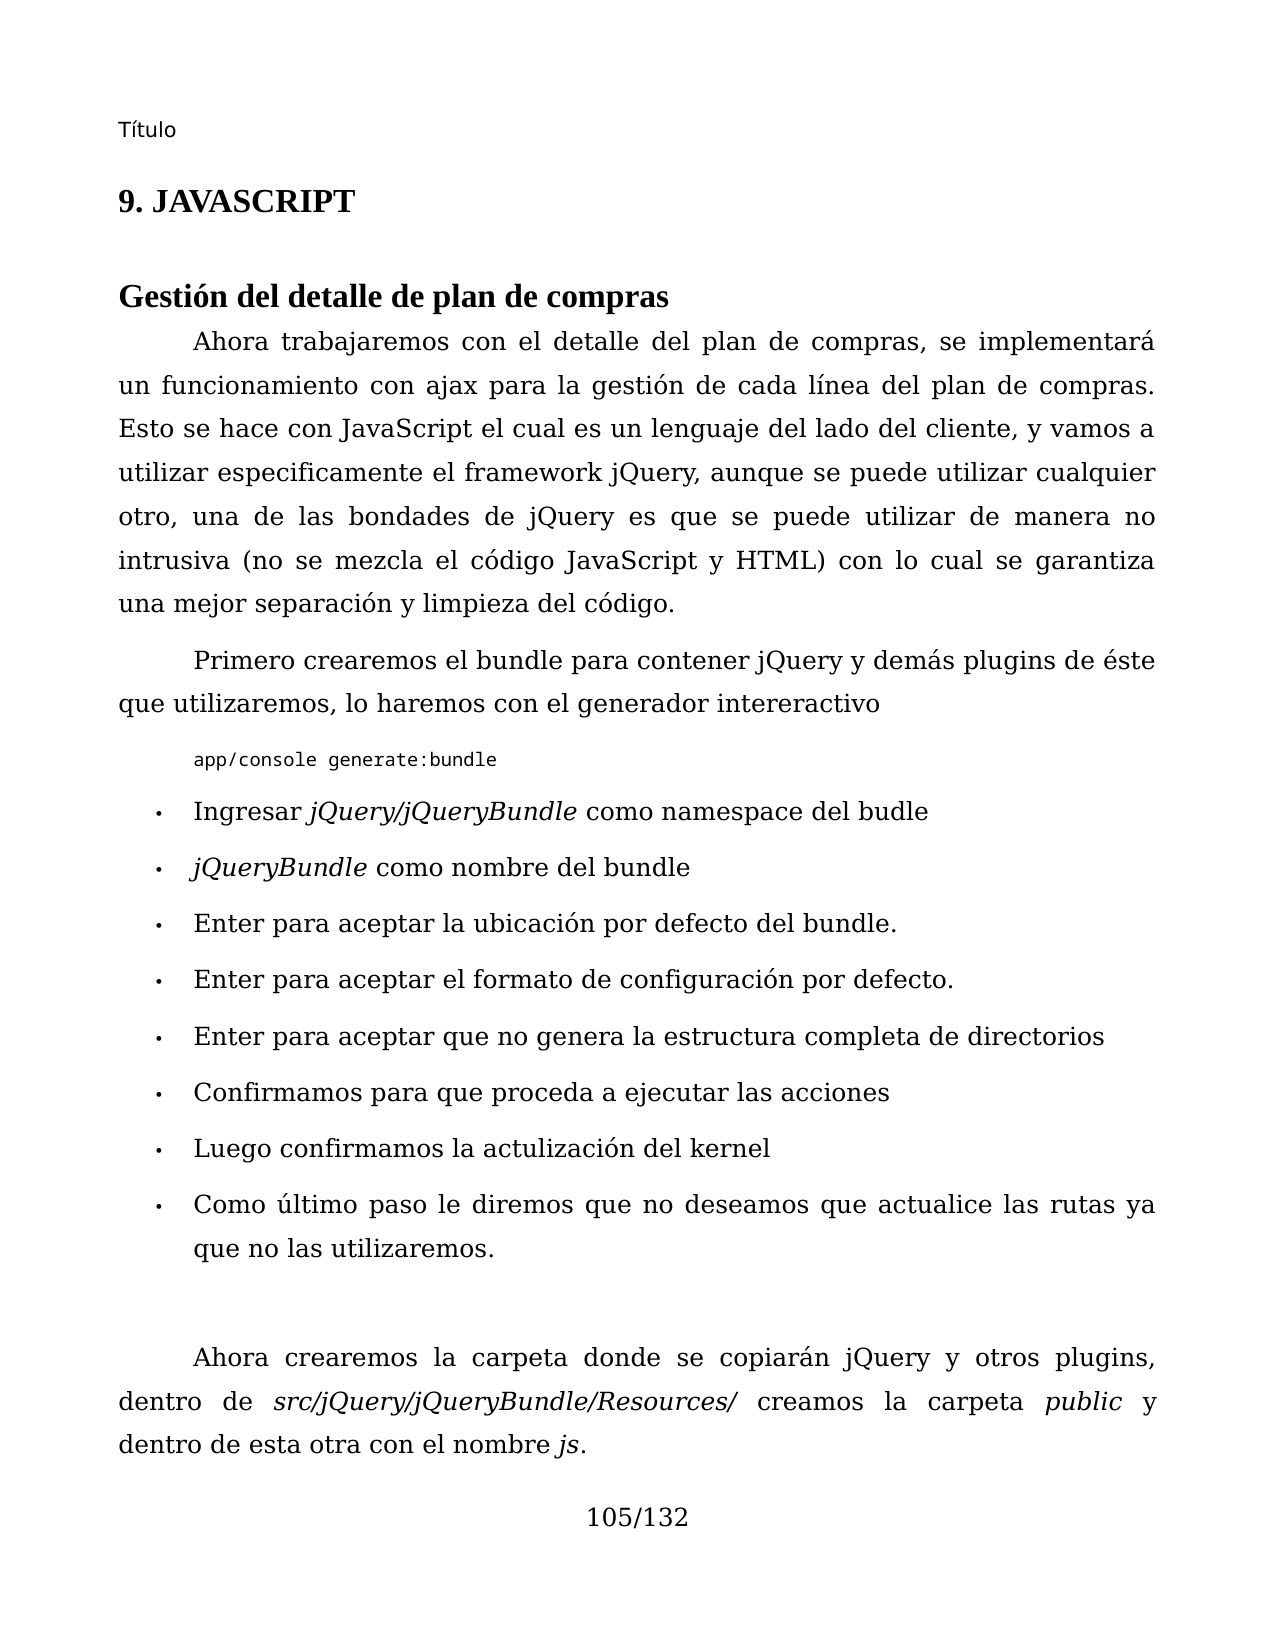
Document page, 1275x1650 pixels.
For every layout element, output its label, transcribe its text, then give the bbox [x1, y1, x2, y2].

list Enter para aceptar que no genera la estructura completa de directorios [156, 1022, 1157, 1051]
list Ingresar jQuery/jQueryBundle como namespace del budle [156, 797, 1157, 826]
subtitle Gestión del detalle de plan de compras [118, 276, 1157, 315]
list Enter para aceptar la ubicación por defecto del bundle. [156, 909, 1157, 938]
list Confirmamos para que proceda a ejecutar las acciones [156, 1078, 1157, 1107]
text Ahora crearemos la carpeta donde se copiarán jQuery y otros plugins, dentro de src/jQuery/jQueryBundle/Resources/ creamos la carpeta public y dentro de esta otra con el nombre js. [118, 1343, 1157, 1460]
subtitle 9. JAVASCRIPT [118, 181, 1157, 219]
list jQueryBundle como nombre del bundle [156, 853, 1157, 882]
list Luego confirmamos la actulización del kernel [156, 1134, 1157, 1163]
text Ahora trabajaremos con el detalle del plan de compras, se implementará un funcionamiento con ajax para la gestión de cada línea del plan de compras. Esto se hace con JavaScript el cual es un lenguaje del lado del cliente, y vamos a utilizar especificamente el framework jQuery, aunque se puede utilizar cualquier otro, una de las bondades de jQuery es que se puede utilizar de manera no intrusiva (no se mezcla el código JavaScript y HTML) con lo cual se garantiza una mejor separación y limpieza del código. [118, 327, 1157, 619]
list Enter para aceptar el formato de configuración por defecto. [156, 965, 1157, 994]
text app/console generate:bundle [118, 746, 1157, 771]
list Como último paso le diremos que no deseamos que actualice las rutas ya que no las utilizaremos. [156, 1190, 1157, 1263]
text Primero crearemos el bundle para contener jQuery y demás plugins de éste que utilizaremos, lo haremos con el generador intereractivo [118, 646, 1157, 719]
